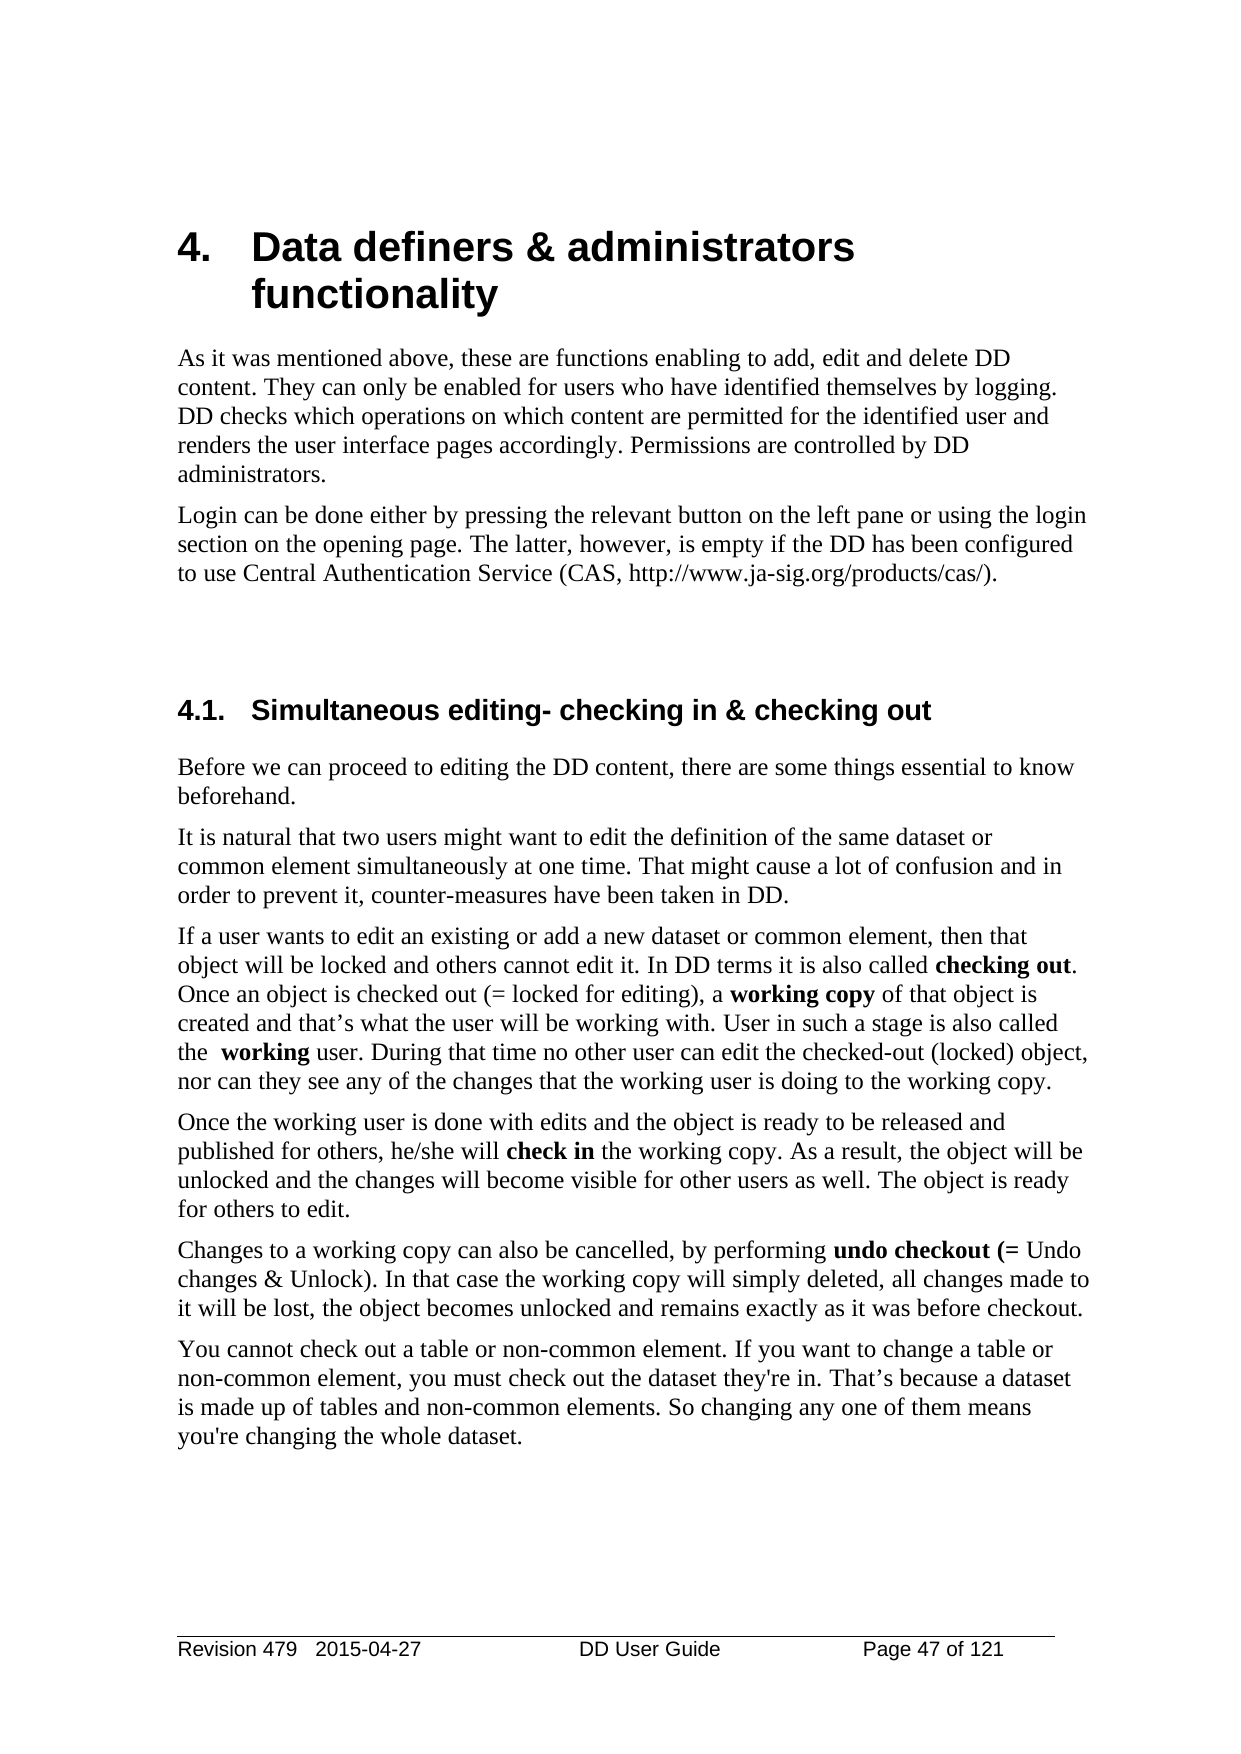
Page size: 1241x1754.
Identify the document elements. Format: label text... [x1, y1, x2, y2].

subtitle Data definers & administrators functionality [177, 222, 1092, 318]
text Once the working user is done with edits and the object is ready to be released and published for others, he/she will check in the working copy. As a result, the object will be unlocked and the changes will become visible for other users as well. The object is ready for others to edit. [177, 1107, 1092, 1223]
text If a user wants to edit an existing or add a new dataset or common element, then that object will be locked and others cannot edit it. In DD terms it is also called checking out. Once an object is checked out (= locked for editing), a working copy of that object is created and that’s what the user will be working with. User in such a stage is also called the working user. During that time no other user can edit the checked-out (locked) object, nor can they see any of the changes that the working user is doing to the working copy. [177, 921, 1092, 1095]
text Before we can proceed to editing the DD content, there are some things essential to know beforehand. [177, 752, 1092, 810]
text You cannot check out a table or non-common element. If you want to change a table or non-common element, you must check out the dataset they're in. That’s because a dataset is made up of tables and non-common elements. So changing any one of them means you're changing the whole dataset. [177, 1334, 1092, 1450]
subtitle Simultaneous editing- checking in & checking out [177, 693, 1092, 727]
text It is natural that two users might want to edit the definition of the same dataset or common element simultaneously at one time. That might cause a lot of confusion and in order to prevent it, counter-measures have been taken in DD. [177, 822, 1092, 909]
text As it was mentioned above, these are functions enabling to add, edit and delete DD content. They can only be enabled for users who have identified themselves by logging. DD checks which operations on which content are permitted for the identified user and renders the user interface pages accordingly. Permissions are controlled by DD administrators. [177, 343, 1092, 488]
text Login can be done either by pressing the relevant button on the left pane or using the login section on the opening page. The latter, however, is empty if the DD has been configured to use Central Authentication Service (CAS, http://www.ja-sig.org/products/cas/). [177, 500, 1092, 587]
text Changes to a working copy can also be cancelled, by performing undo checkout (= Undo changes & Unlock). In that case the working copy will simply deleted, all changes made to it will be lost, the object becomes unlocked and remains exactly as it was before checkout. [177, 1235, 1092, 1322]
